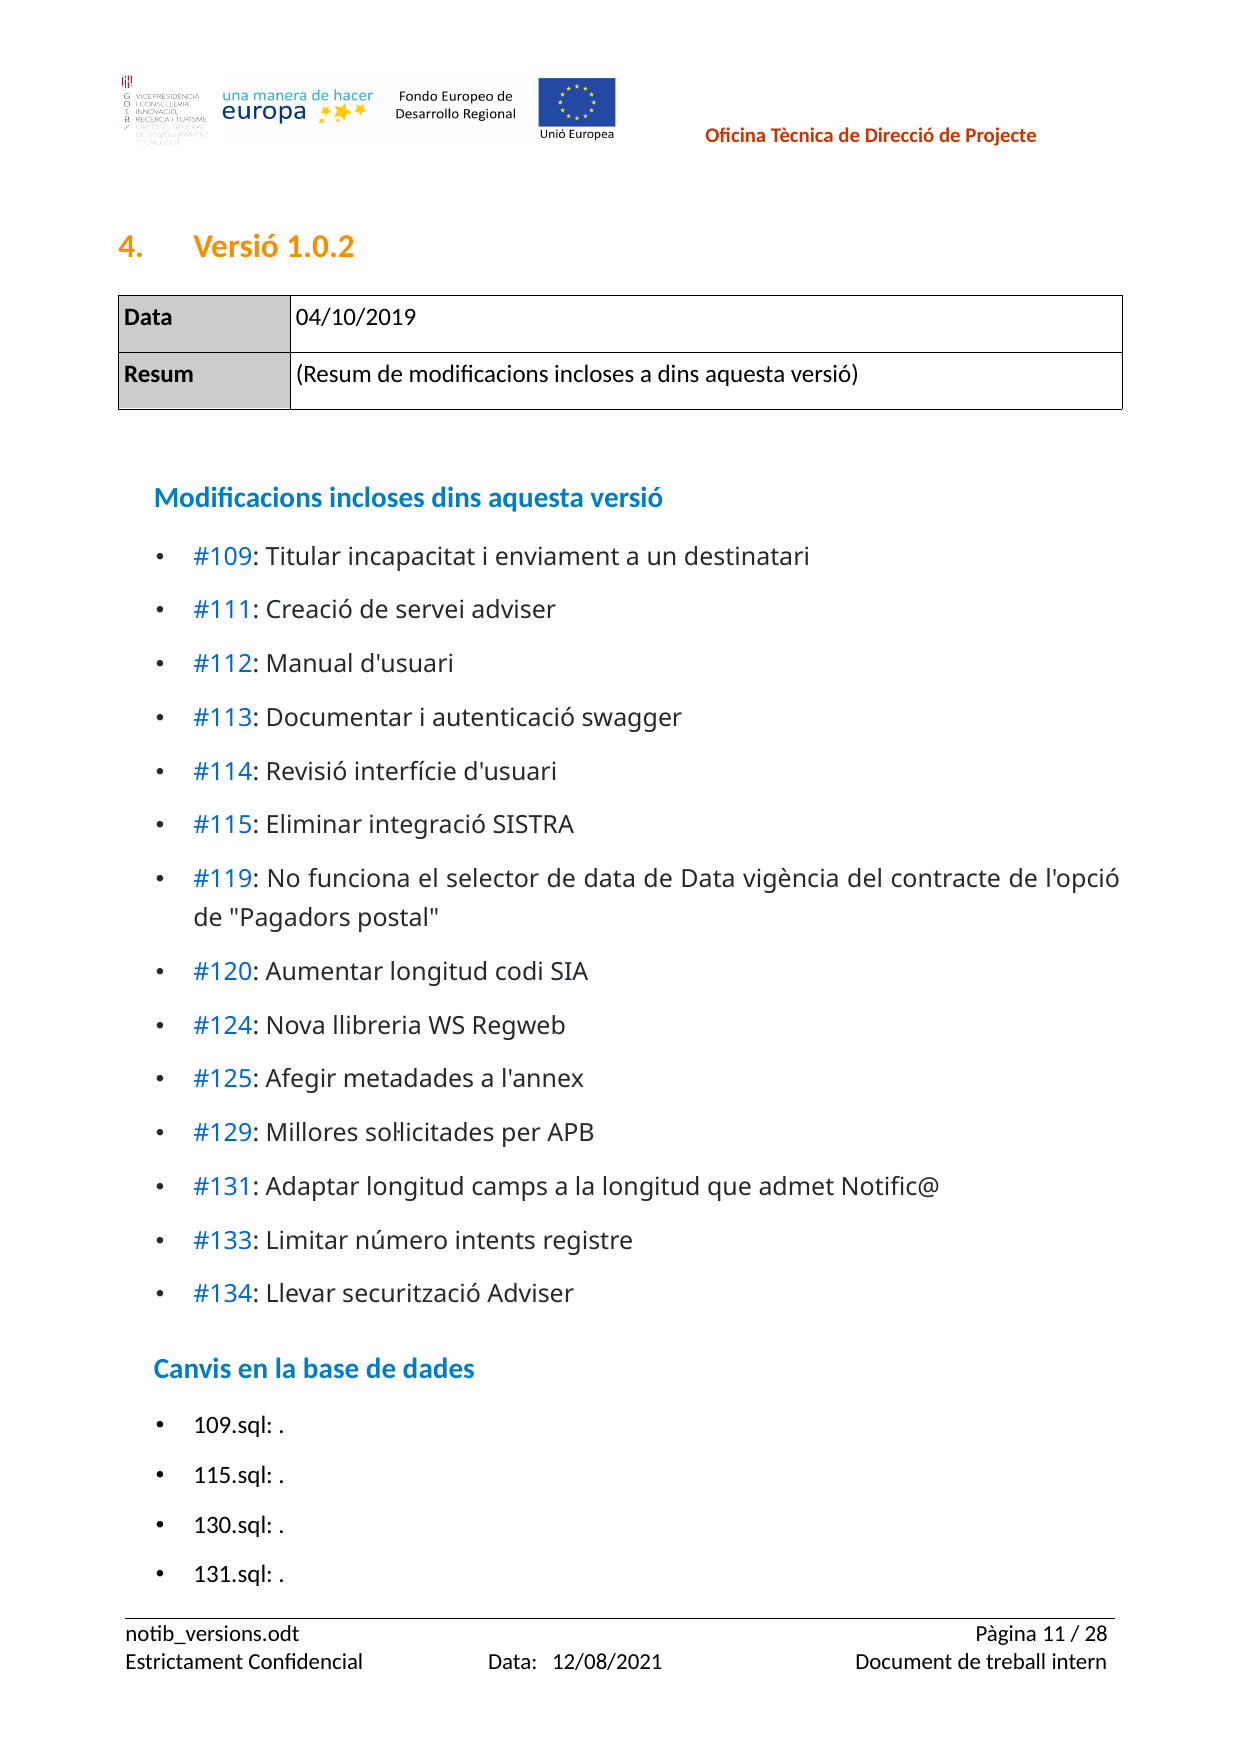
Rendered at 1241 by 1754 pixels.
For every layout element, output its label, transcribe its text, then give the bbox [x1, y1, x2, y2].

list #133: Limitar número intents registre [156, 1222, 1122, 1256]
subtitle Versió 1.0.2 [118, 225, 1122, 266]
table_header Data [119, 296, 290, 352]
list #125: Afegir metadades a l'annex [156, 1061, 1122, 1095]
list #115: Eliminar integració SISTRA [156, 807, 1122, 841]
list #111: Creació de servei adviser [156, 592, 1122, 626]
list #124: Nova llibreria WS Regweb [156, 1007, 1122, 1041]
list #129: Millores sol·licitades per APB [156, 1115, 1122, 1149]
subtitle Canvis en la base de dades [153, 1350, 1122, 1386]
list #113: Documentar i autenticació swagger [156, 699, 1122, 733]
table_header 04/10/2019 [291, 296, 1122, 352]
list #131: Adaptar longitud camps a la longitud que admet Notific@ [156, 1168, 1122, 1203]
subtitle Modificacions incloses dins aquesta versió [153, 479, 1122, 514]
table_cell (Resum de modificacions incloses a dins aquesta versió) [291, 353, 1122, 408]
table_cell Resum [119, 353, 290, 408]
list #134: Llevar securització Adviser [156, 1276, 1122, 1310]
list 115.sql: . [156, 1459, 1122, 1490]
list 109.sql: . [156, 1410, 1122, 1440]
list #120: Aumentar longitud codi SIA [156, 953, 1122, 988]
picture [118, 73, 213, 147]
list #109: Titular incapacitat i enviament a un destinatari [156, 538, 1122, 572]
list #112: Manual d'usuari [156, 646, 1122, 680]
picture [219, 73, 621, 147]
list #114: Revisió interfície d'usuari [156, 753, 1122, 787]
list #119: No funciona el selector de data de Data vigència del contracte de l'opció de "Pagadors postal" [156, 861, 1122, 934]
list 130.sql: . [156, 1509, 1122, 1539]
list 131.sql: . [156, 1558, 1122, 1589]
